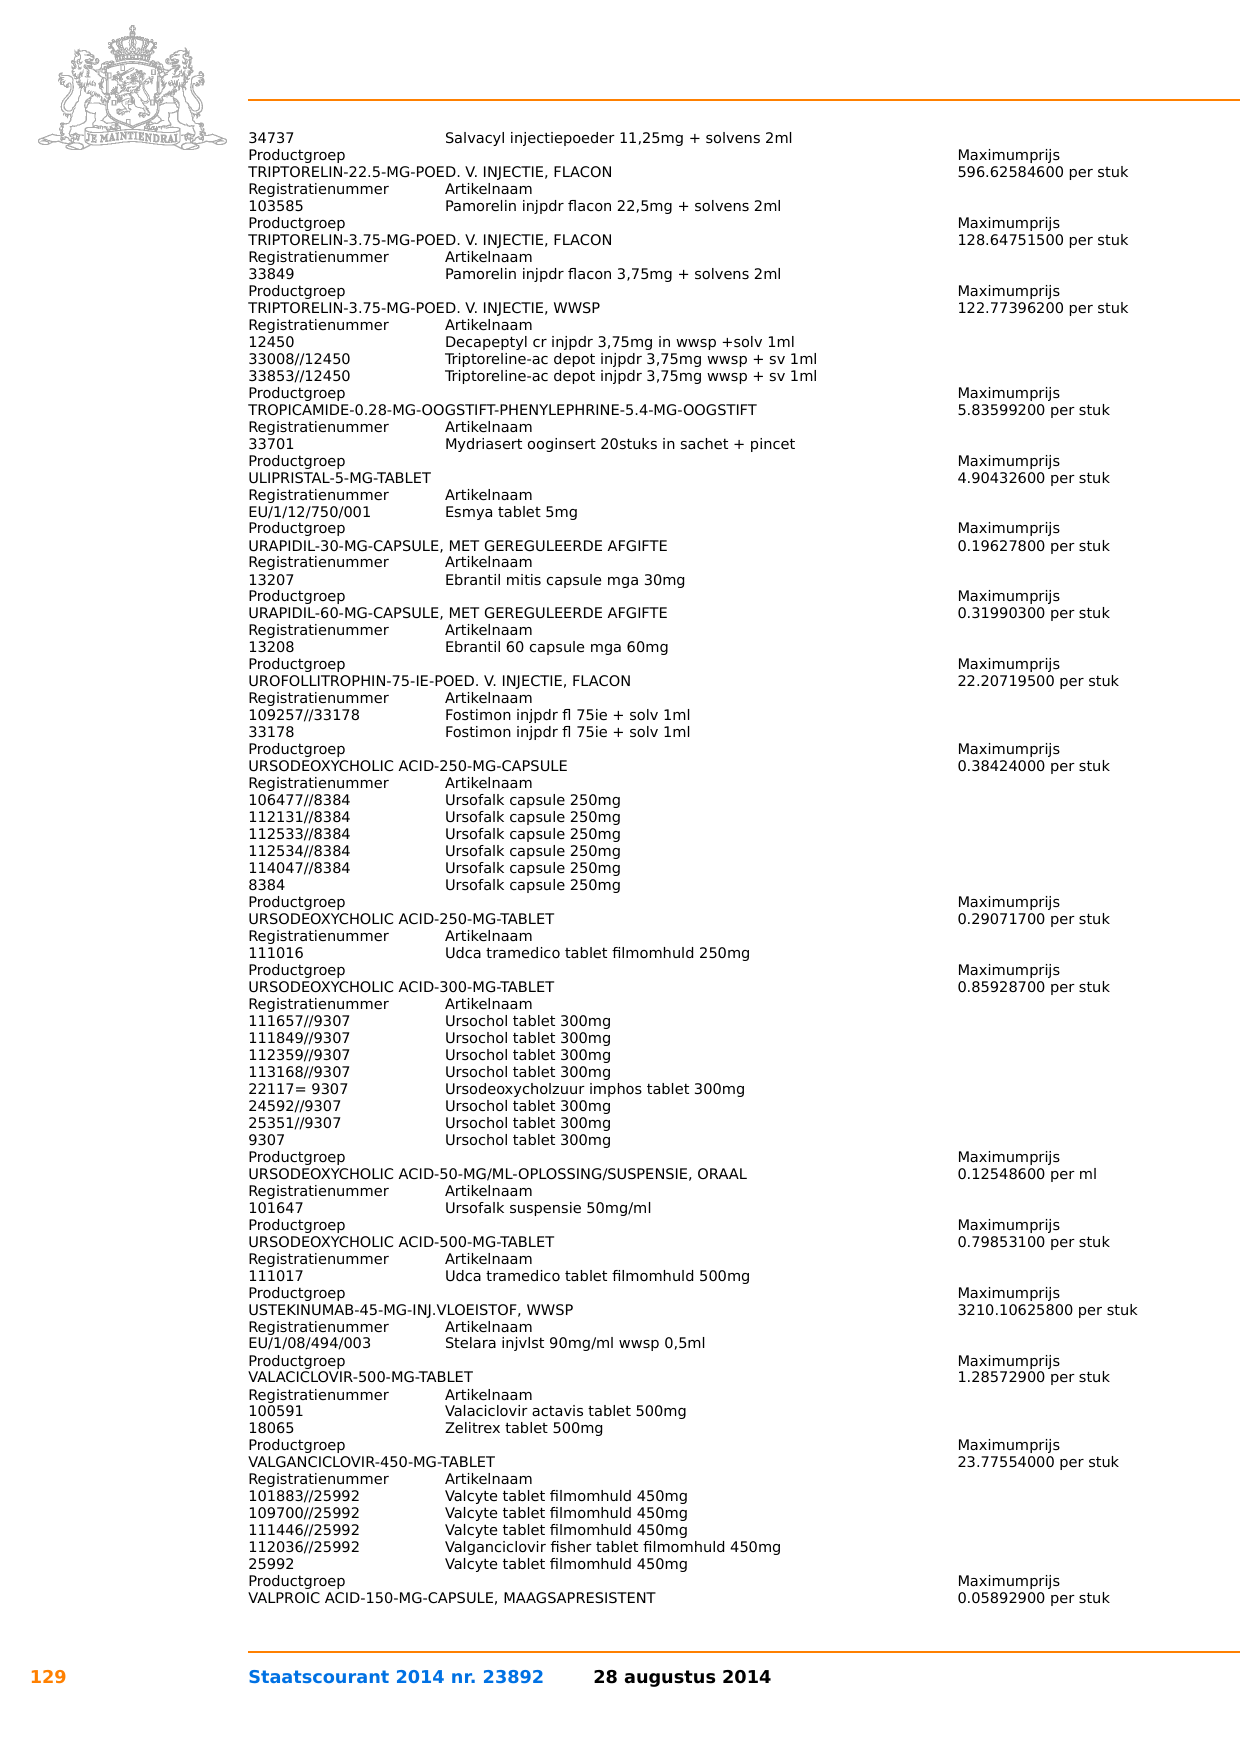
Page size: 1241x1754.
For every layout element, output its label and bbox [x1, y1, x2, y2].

picture [38, 25, 227, 150]
